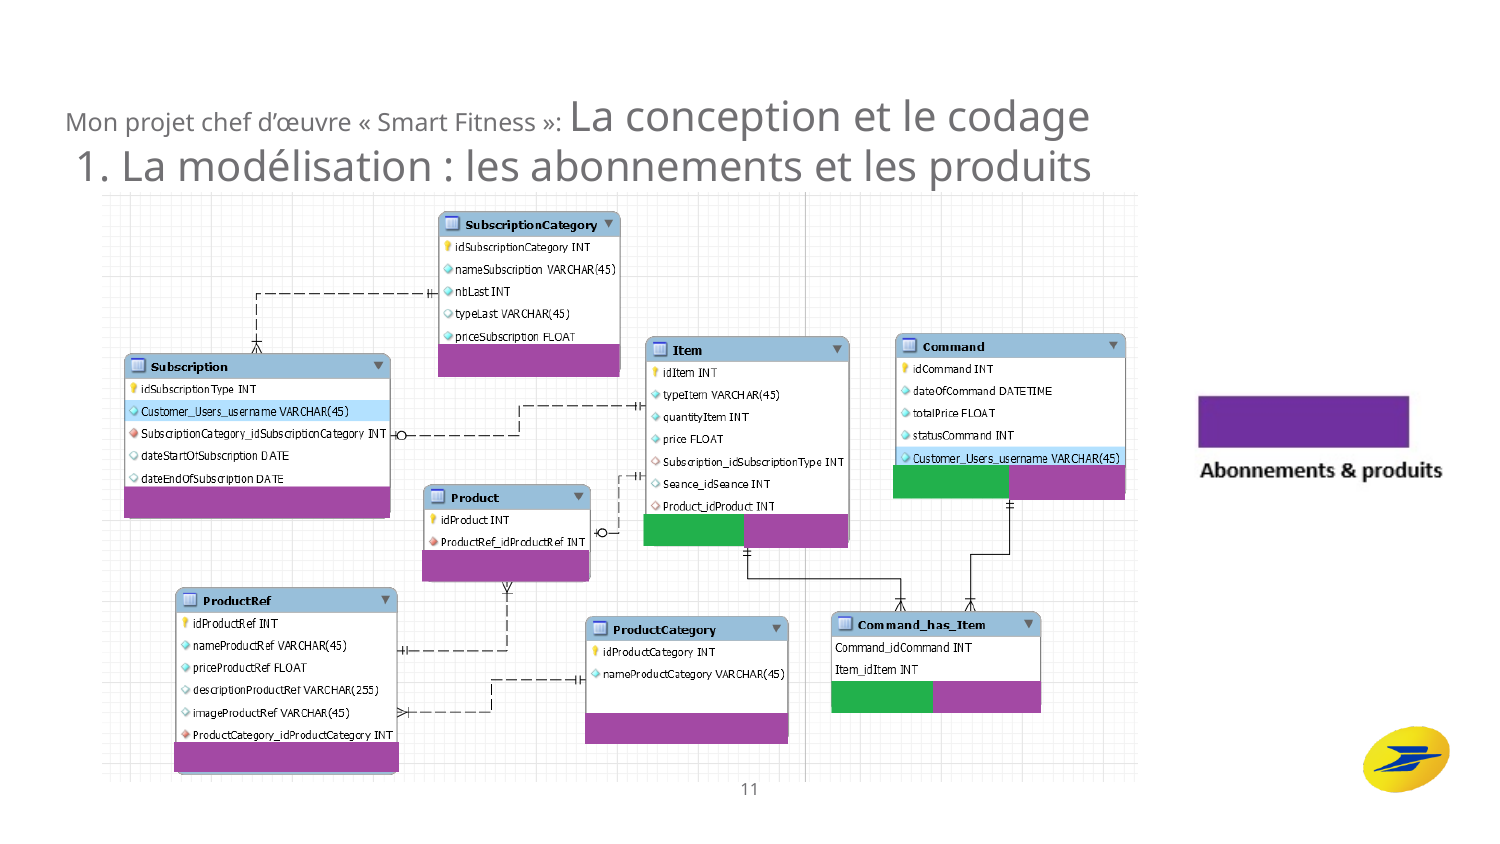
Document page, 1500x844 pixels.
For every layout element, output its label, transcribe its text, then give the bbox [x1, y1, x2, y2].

text_box [77, 754, 467, 823]
title Mon projet chef d’œuvre « Smart Fitness »: La conception et le codage 1. La modélisation : les abonnements et les produits [64, 89, 1436, 169]
picture [1346, 702, 1465, 821]
picture [102, 192, 1138, 782]
picture [1194, 375, 1444, 498]
